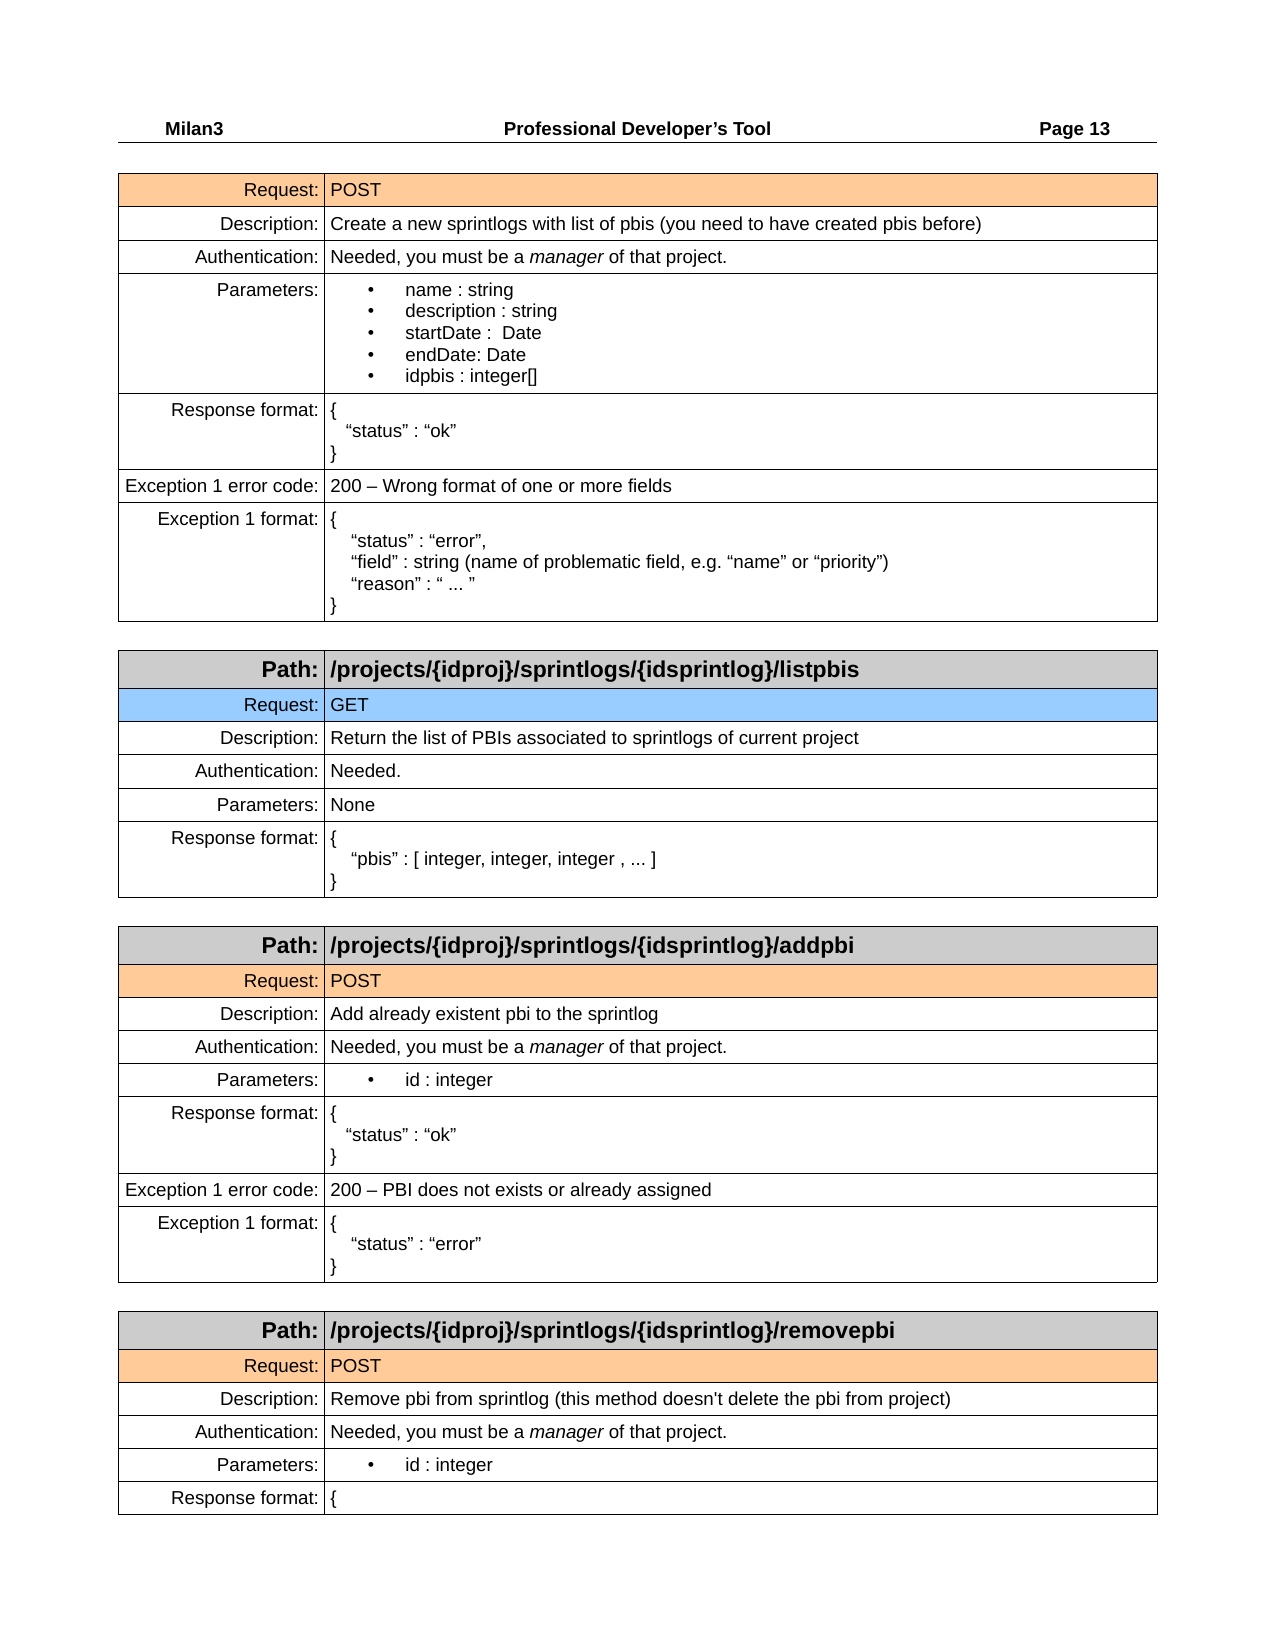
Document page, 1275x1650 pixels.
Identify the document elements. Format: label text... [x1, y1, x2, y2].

table_cell Create a new sprintlogs with list of pbis (you need to have created pbis before) [325, 207, 1157, 239]
table_cell Needed, you must be a manager of that project. [325, 241, 1157, 273]
table_cell Parameters: [119, 274, 324, 393]
table_cell GET [325, 689, 1157, 721]
table_cell Add already existent pbi to the sprintlog [325, 998, 1157, 1030]
table_cell Parameters: [119, 789, 324, 821]
table_cell POST [325, 965, 1157, 997]
table_header /projects/{idproj}/sprintlogs/{idsprintlog}/removepbi [325, 1312, 1157, 1349]
table_cell Remove pbi from sprintlog (this method doesn't delete the pbi from project) [325, 1383, 1157, 1415]
table_cell { “status” : “error” } [325, 1207, 1157, 1282]
table_cell { “status” : “ok” } [325, 394, 1157, 469]
table_cell Needed, you must be a manager of that project. [325, 1416, 1157, 1448]
table_cell Request: [119, 689, 324, 721]
table_cell Exception 1 format: [119, 1207, 324, 1282]
table_cell Request: [119, 174, 324, 206]
table_cell Response format: [119, 394, 324, 469]
table_header /projects/{idproj}/sprintlogs/{idsprintlog}/listpbis [325, 651, 1157, 688]
table_cell Exception 1 error code: [119, 1174, 324, 1206]
table_header Path: [119, 1312, 324, 1349]
table_cell POST [325, 1350, 1157, 1382]
table_cell Needed, you must be a manager of that project. [325, 1031, 1157, 1063]
table_cell { “status” : “error”, “field” : string (name of problematic field, e.g. “name” or “priority”) “reason” : “ ... ” } [325, 503, 1157, 621]
table_cell name : string description : string startDate : Date endDate: Date idpbis : integer[] [325, 274, 1157, 393]
table_cell { “status” : “ok” } [325, 1097, 1157, 1172]
table_cell Description: [119, 722, 324, 754]
table_header Path: [119, 927, 324, 964]
table_header /projects/{idproj}/sprintlogs/{idsprintlog}/addpbi [325, 927, 1157, 964]
table_cell Authentication: [119, 755, 324, 787]
table_cell Return the list of PBIs associated to sprintlogs of current project [325, 722, 1157, 754]
table_cell Needed. [325, 755, 1157, 787]
table_cell 200 – PBI does not exists or already assigned [325, 1174, 1157, 1206]
table_cell { “pbis” : [ integer, integer, integer , ... ] } [325, 822, 1157, 897]
table_cell Response format: [119, 1482, 324, 1514]
table_cell POST [325, 174, 1157, 206]
table_cell id : integer [325, 1449, 1157, 1481]
table_cell Authentication: [119, 241, 324, 273]
table_cell Description: [119, 207, 324, 239]
table_cell Authentication: [119, 1416, 324, 1448]
table_cell Parameters: [119, 1449, 324, 1481]
table_header Path: [119, 651, 324, 688]
table_cell Request: [119, 1350, 324, 1382]
table_cell None [325, 789, 1157, 821]
table_cell id : integer [325, 1064, 1157, 1096]
table_cell Description: [119, 998, 324, 1030]
table_cell 200 – Wrong format of one or more fields [325, 470, 1157, 502]
table_cell Response format: [119, 1097, 324, 1172]
table_cell Description: [119, 1383, 324, 1415]
table_cell { [325, 1482, 1157, 1514]
table_cell Exception 1 format: [119, 503, 324, 621]
table_cell Exception 1 error code: [119, 470, 324, 502]
table_cell Parameters: [119, 1064, 324, 1096]
table_cell Authentication: [119, 1031, 324, 1063]
table_cell Response format: [119, 822, 324, 897]
table_cell Request: [119, 965, 324, 997]
